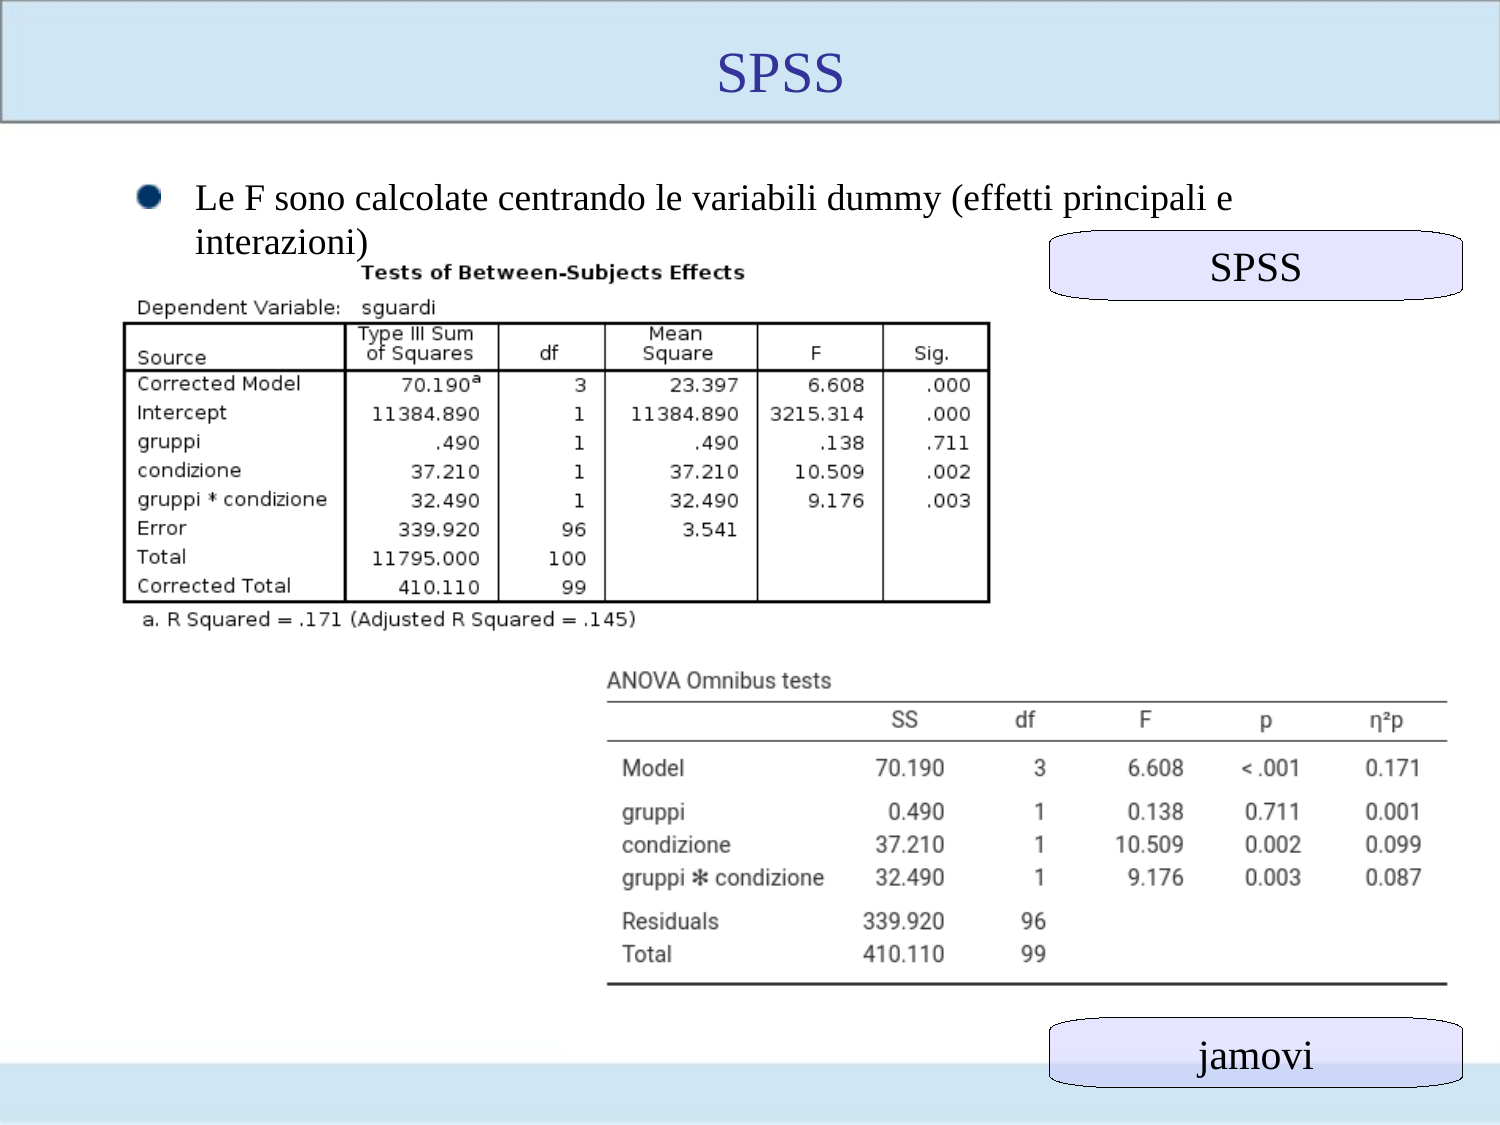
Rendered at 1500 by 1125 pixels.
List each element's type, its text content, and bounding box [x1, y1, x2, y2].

text_box SPSS [1049, 230, 1463, 301]
text_box Risultati [0, 0, 904, 56]
text_box jamovi [1049, 1017, 1463, 1088]
title SPSS [249, 21, 1313, 117]
text_box Le F sono calcolate centrando le variabili dummy (effetti principali e interazioni) [119, 165, 1426, 270]
picture [0, 0, 1500, 1125]
